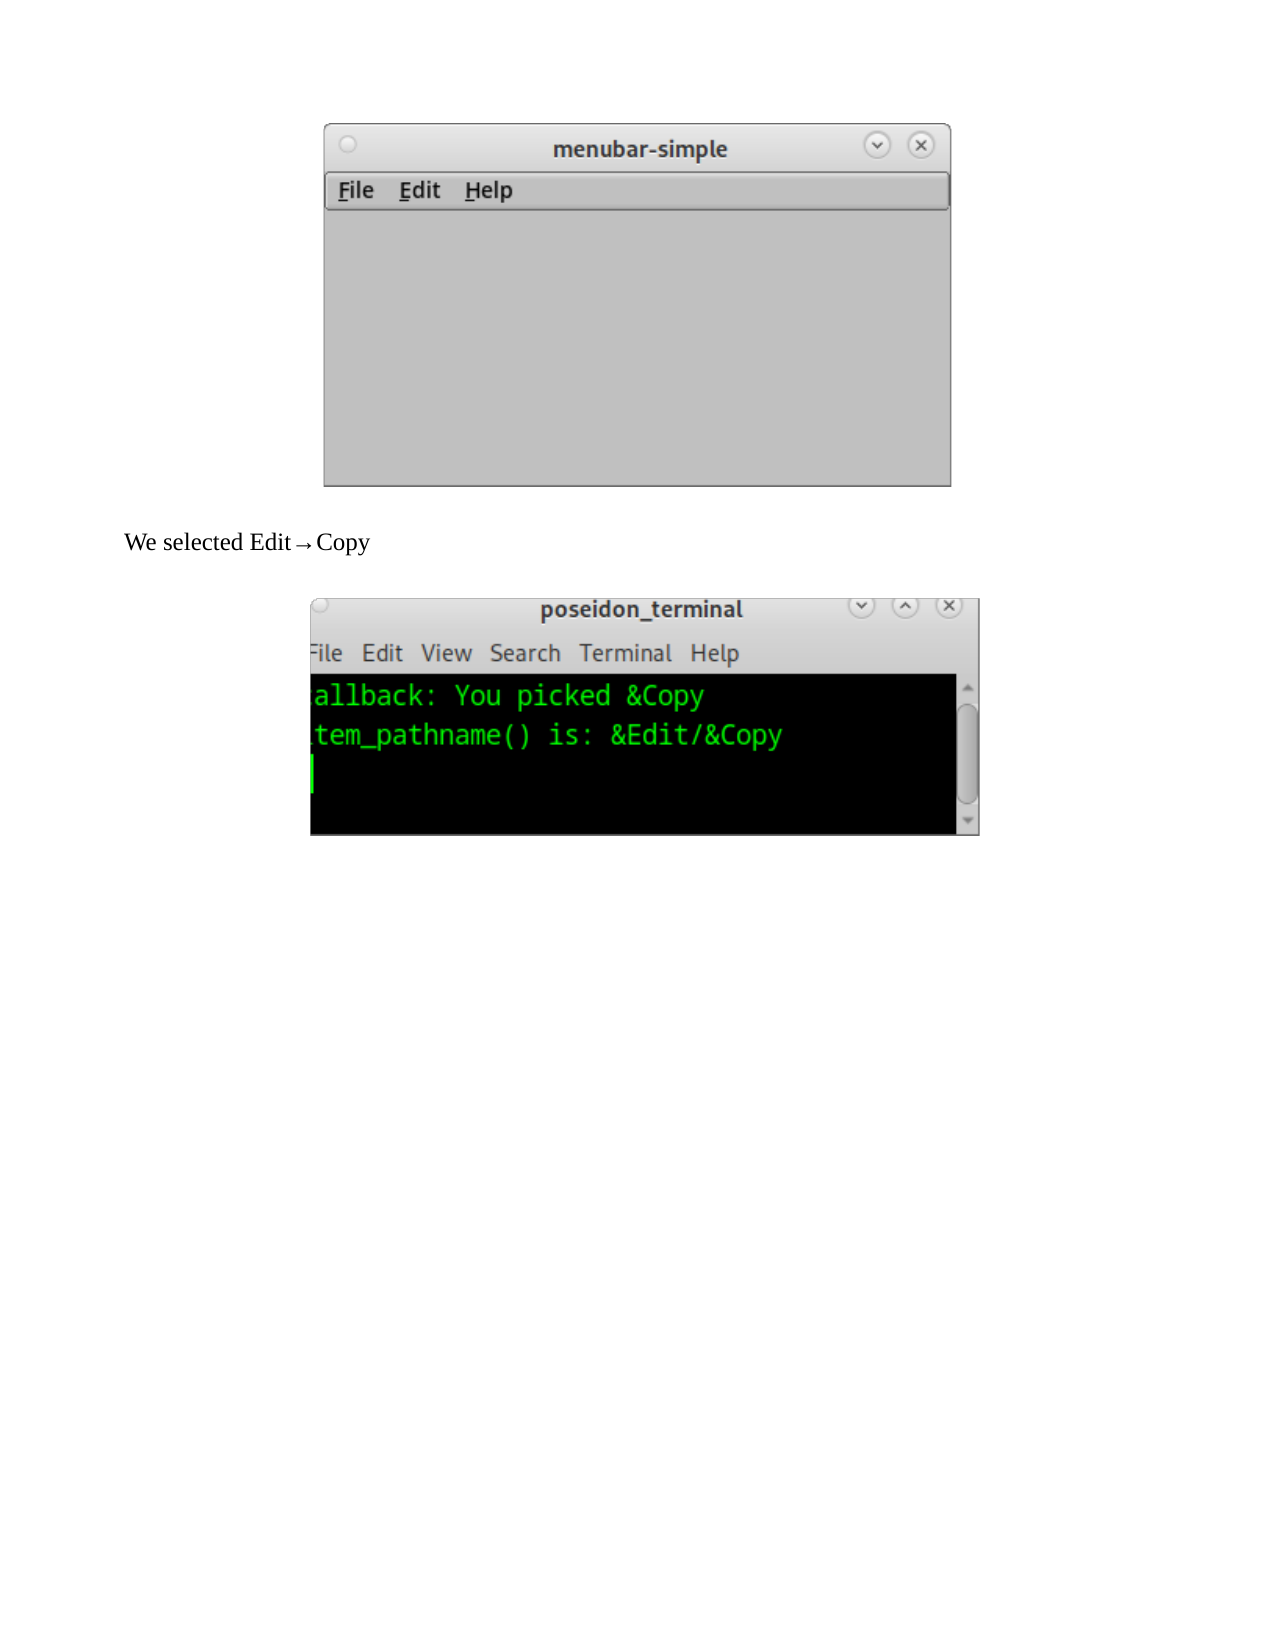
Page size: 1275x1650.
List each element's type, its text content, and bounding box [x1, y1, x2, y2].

table_cell We selected Edit→Copy [118, 521, 1157, 870]
table_header [118, 118, 1157, 521]
picture [295, 584, 980, 836]
picture [323, 123, 952, 487]
